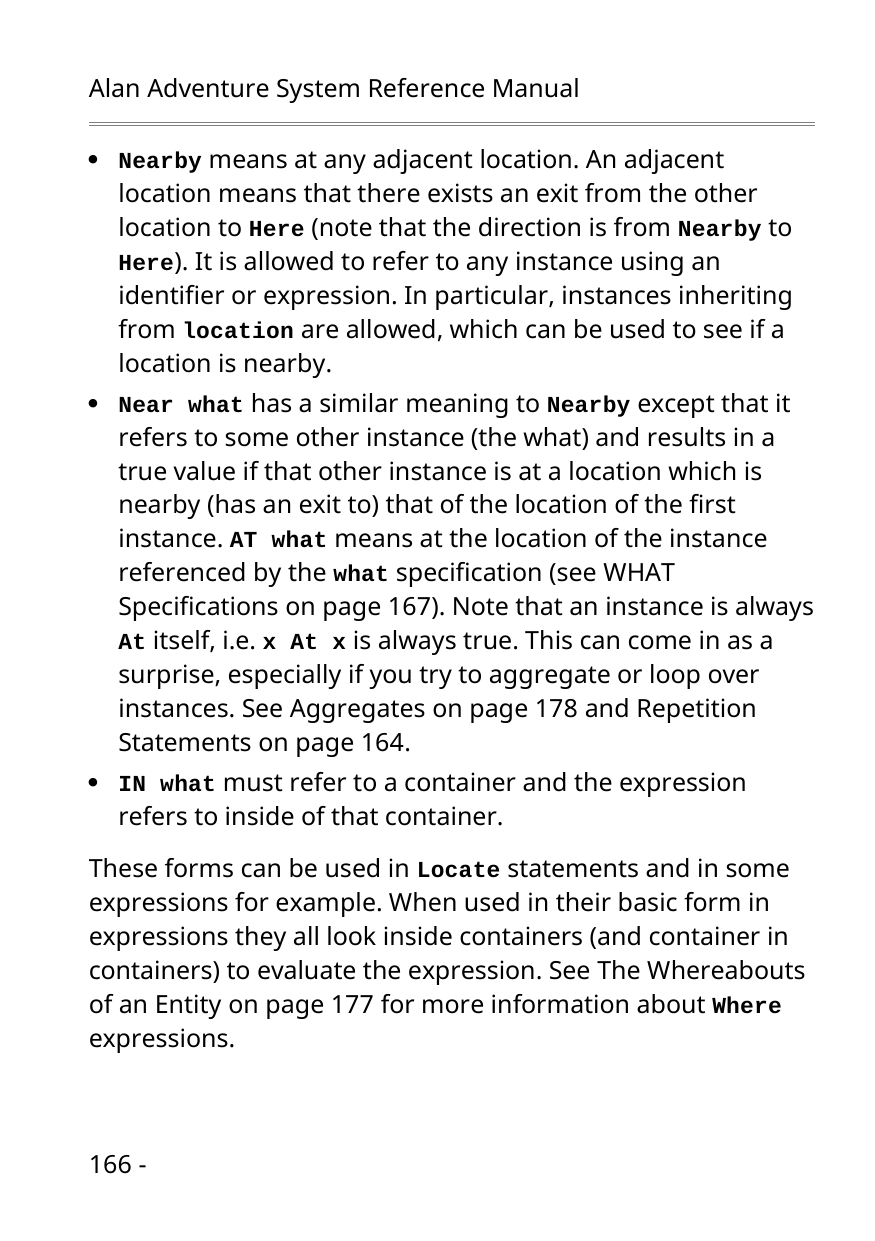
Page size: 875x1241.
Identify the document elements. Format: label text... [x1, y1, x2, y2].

list IN what must refer to a container and the expression refers to inside of that container. [88, 765, 815, 833]
list Nearby means at any adjacent location. An adjacent location means that there exists an exit from the other location to Here (note that the direction is from Nearby to Here). It is allowed to refer to any instance using an identifier or expression. In particular, instances inheriting from location are allowed, which can be used to see if a location is nearby. [88, 142, 815, 380]
text These forms can be used in Locate statements and in some expressions for example. When used in their basic form in expressions they all look inside containers (and container in containers) to evaluate the expression. See The Whereabouts of an Entity on page 141 for more information about Where expressions. [88, 851, 815, 1055]
list Near what has a similar meaning to Nearby except that it refers to some other instance (the what) and results in a true value if that other instance is at a location which is nearby (has an exit to) that of the location of the first instance. AT what means at the location of the instance referenced by the what specification (see WHAT Specifications on page 133). Note that an instance is always At itself, i.e. x At x is always true. This can come in as a surprise, especially if you try to aggregate or loop over instances. See Aggregates on page 142 and Repetition Statements on page 131. [88, 386, 815, 759]
